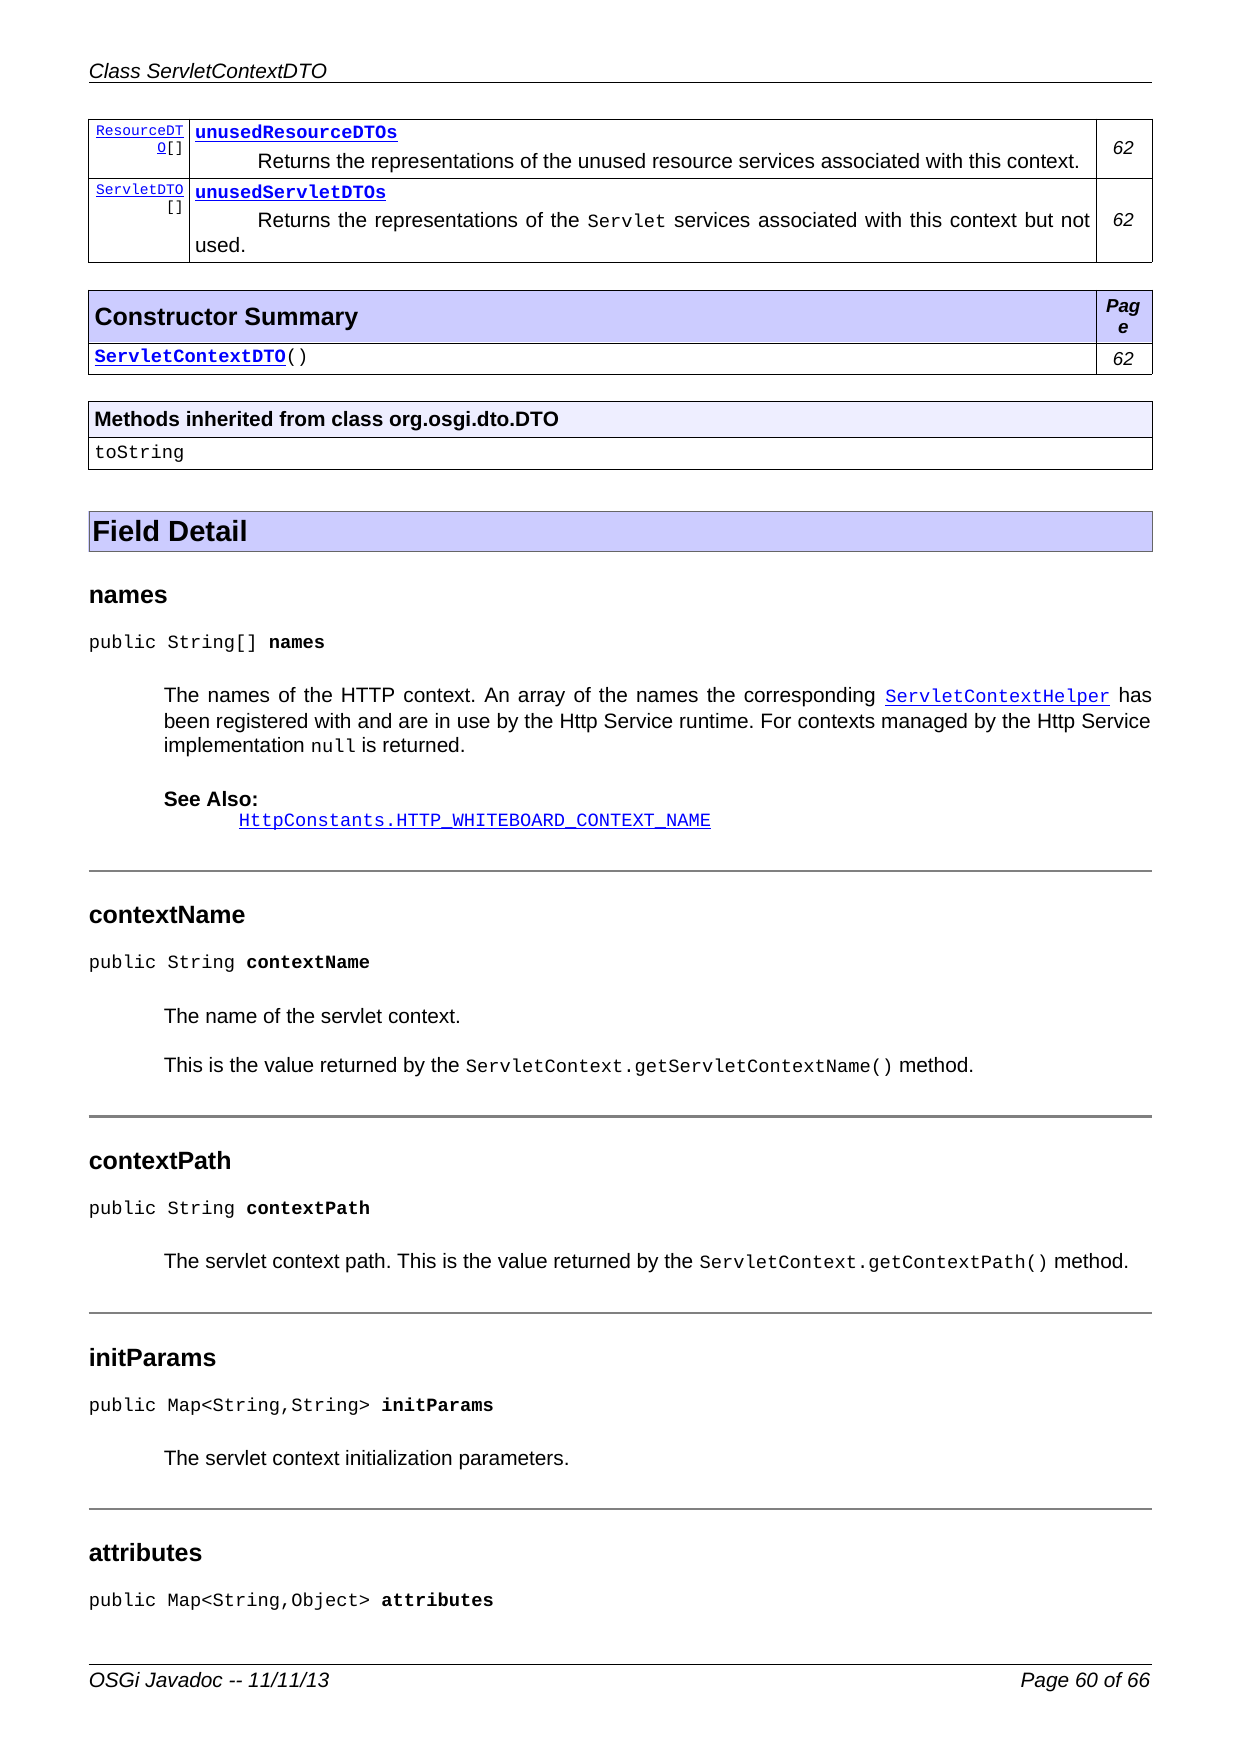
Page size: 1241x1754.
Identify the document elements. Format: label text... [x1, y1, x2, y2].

table_cell 62 [1097, 344, 1152, 374]
table_cell unusedResourceDTOs Returns the representations of the unused resource services associated with this context. [190, 120, 1096, 177]
subtitle contextPath [88, 1146, 1152, 1175]
text The servlet context initialization parameters. [163, 1446, 1152, 1470]
text public String[] names [88, 633, 1152, 654]
text The names of the HTTP context. An array of the names the corresponding ServletContextHelper has been registered with and are in use by the Http Service runtime. For contexts managed by the Http Service implementation null is returned. [163, 683, 1152, 758]
text HttpConstants.HTTP_WHITEBOARD_CONTEXT_NAME [238, 811, 1152, 832]
text The name of the servlet context. [163, 1003, 1152, 1027]
text public Map<String,String> initParams [88, 1396, 1152, 1417]
subtitle attributes [88, 1538, 1152, 1567]
table_cell ServletDTO[] [89, 179, 189, 262]
subtitle contextName [88, 900, 1152, 929]
table_header Page [1097, 291, 1152, 342]
subtitle names [88, 580, 1152, 609]
table_cell 62 [1097, 179, 1152, 262]
text public Map<String,Object> attributes [88, 1591, 1152, 1612]
text public String contextPath [88, 1199, 1152, 1220]
subtitle Field Detail [90, 512, 1152, 551]
table_cell 62 [1097, 120, 1152, 177]
table_header Methods inherited from class org.osgi.dto.DTO [89, 402, 1152, 437]
table_cell toString [89, 438, 1152, 469]
table_cell ResourceDTO[] [89, 120, 189, 177]
text public String contextName [88, 953, 1152, 974]
table_cell unusedServletDTOs Returns the representations of the Servlet services associated with this context but not used. [190, 179, 1096, 262]
text This is the value returned by the ServletContext.getServletContextName() method. [163, 1052, 1152, 1078]
subtitle initParams [88, 1343, 1152, 1371]
table_header Constructor Summary [89, 291, 1096, 342]
table_cell ServletContextDTO() [89, 344, 1096, 374]
text See Also: [163, 787, 1152, 811]
text The servlet context path. This is the value returned by the ServletContext.getContextPath() method. [163, 1249, 1152, 1274]
